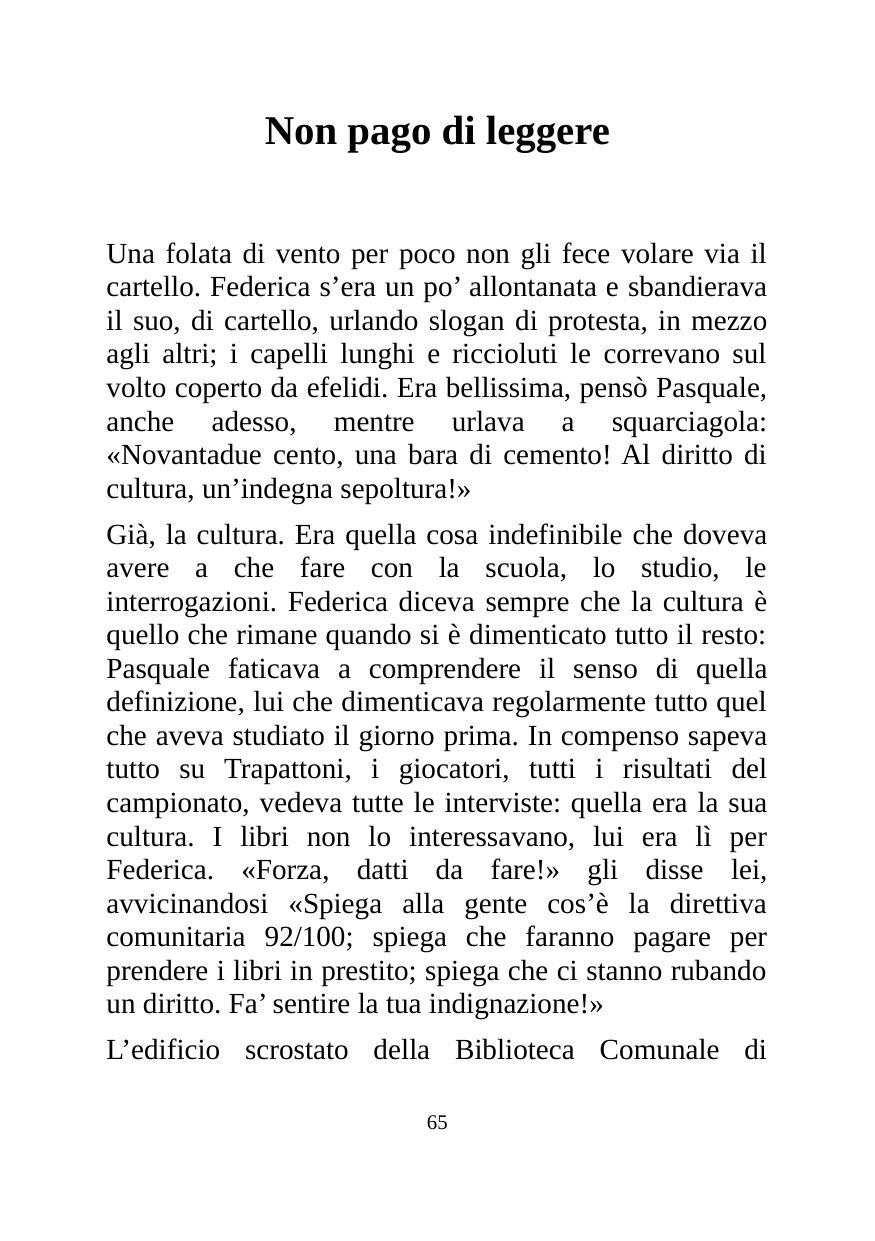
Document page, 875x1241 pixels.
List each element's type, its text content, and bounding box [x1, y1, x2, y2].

text Già, la cultura. Era quella cosa indefinibile che doveva avere a che fare con la scuola, lo studio, le interrogazioni. Federica diceva sempre che la cultura è quello che rimane quando si è dimenticato tutto il resto: Pasquale faticava a comprendere il senso di quella definizione, lui che dimenticava regolarmente tutto quel che aveva studiato il giorno prima. In compenso sapeva tutto su Trapattoni, i giocatori, tutti i risultati del campionato, vedeva tutte le interviste: quella era la sua cultura. I libri non lo interessavano, lui era lì per Federica. «Forza, datti da fare!» gli disse lei, avvicinandosi «Spiega alla gente cos’è la direttiva comunitaria 92/100; spiega che faranno pagare per prendere i libri in prestito; spiega che ci stanno rubando un diritto. Fa’ sentire la tua indignazione!» [106, 517, 768, 1020]
subtitle Non pago di leggere [106, 106, 768, 153]
text Una folata di vento per poco non gli fece volare via il cartello. Federica s’era un po’ allontanata e sbandierava il suo, di cartello, urlando slogan di protesta, in mezzo agli altri; i capelli lunghi e riccioluti le correvano sul volto coperto da efelidi. Era bellissima, pensò Pasquale, anche adesso, mentre urlava a squarciagola: «Novantadue cento, una bara di cemento! Al diritto di cultura, un’indegna sepoltura!» [106, 236, 768, 504]
text L’edificio scrostato della Biblioteca Comunale di [106, 1032, 768, 1066]
